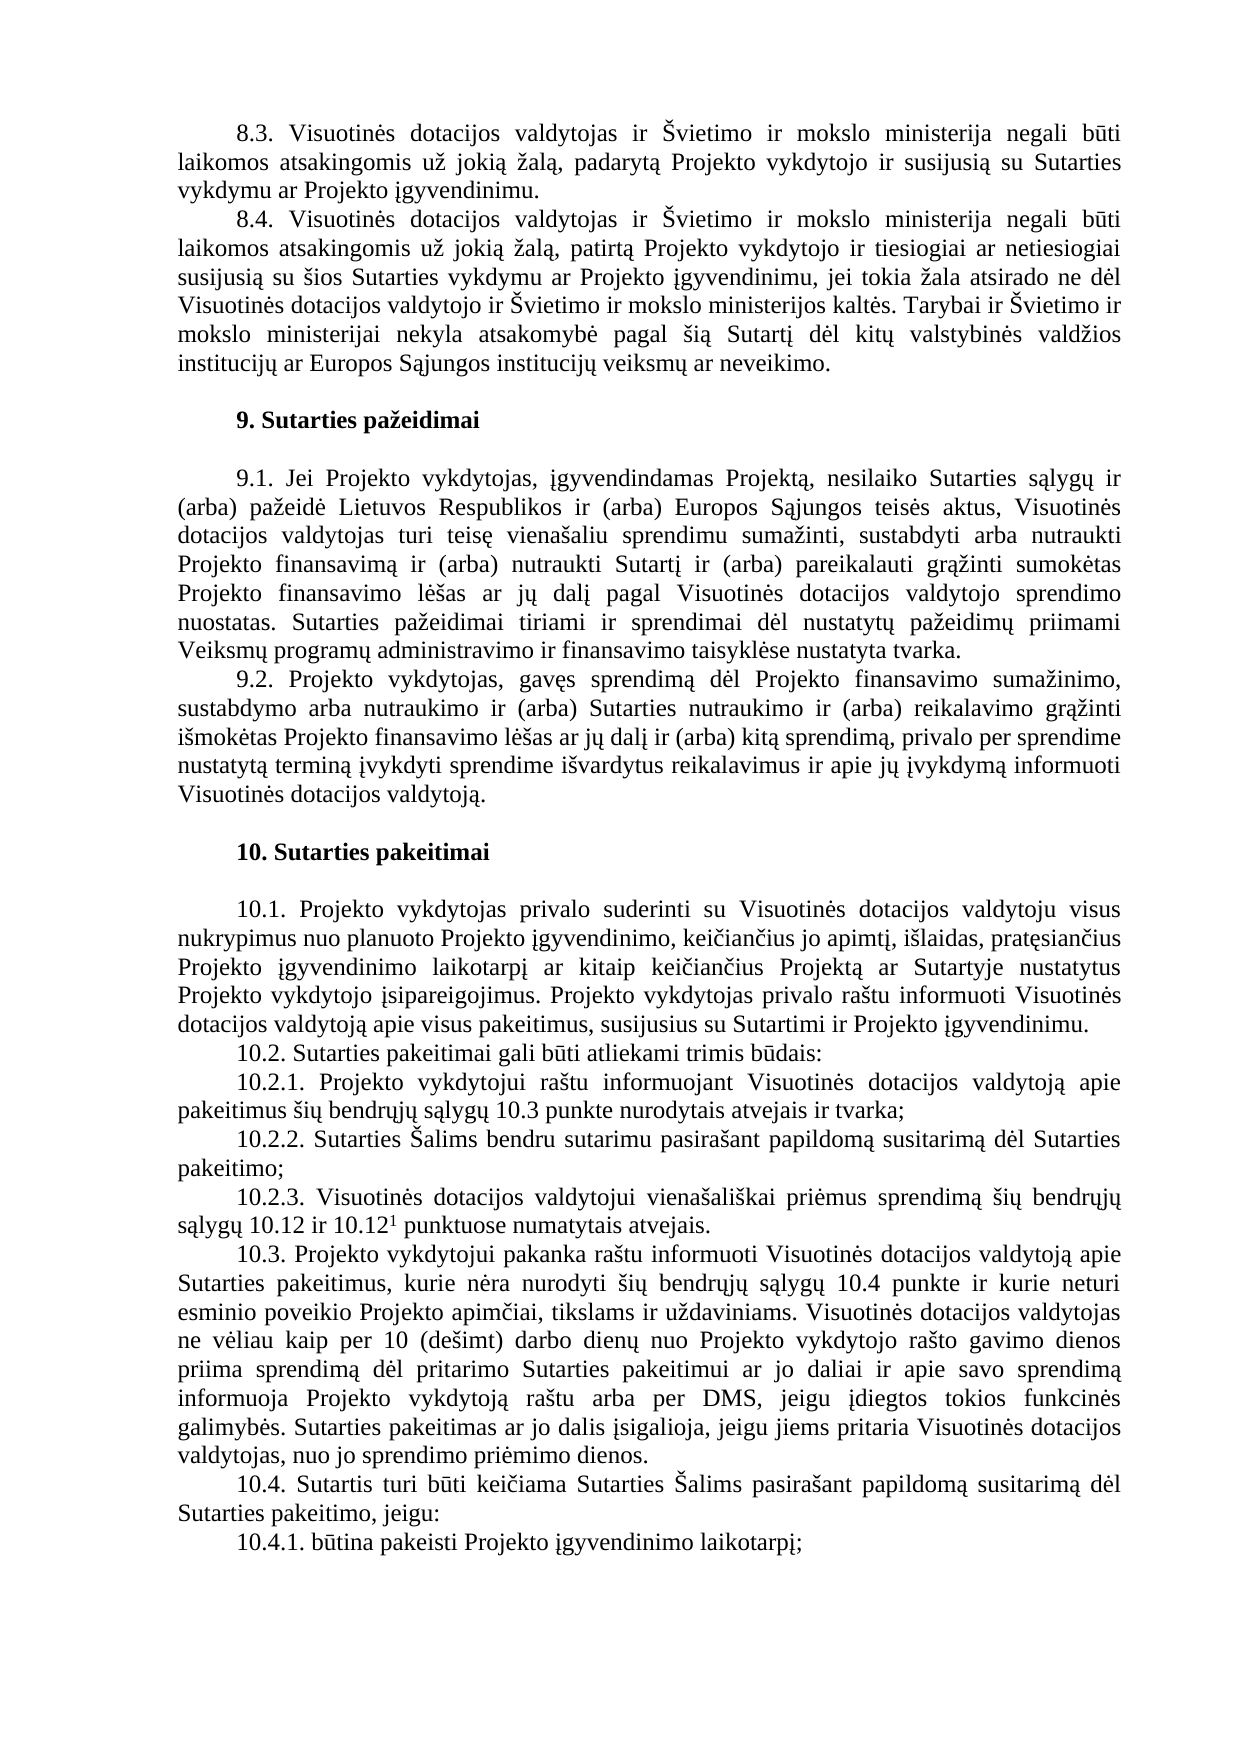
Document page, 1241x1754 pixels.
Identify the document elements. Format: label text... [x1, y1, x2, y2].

text 9. Sutarties pažeidimai [177, 406, 1122, 434]
text 9.1. Jei Projekto vykdytojas, įgyvendindamas Projektą, nesilaiko Sutarties sąlygų ir (arba) pažeidė Lietuvos Respublikos ir (arba) Europos Sąjungos teisės aktus, Visuotinės dotacijos valdytojas turi teisę vienašaliu sprendimu sumažinti, sustabdyti arba nutraukti Projekto finansavimą ir (arba) nutraukti Sutartį ir (arba) pareikalauti grąžinti sumokėtas Projekto finansavimo lėšas ar jų dalį pagal Visuotinės dotacijos valdytojo sprendimo nuostatas. Sutarties pažeidimai tiriami ir sprendimai dėl nustatytų pažeidimų priimami Veiksmų programų administravimo ir finansavimo taisyklėse nustatyta tvarka. [177, 463, 1122, 664]
text 10.4.1. būtina pakeisti Projekto įgyvendinimo laikotarpį; [177, 1527, 1122, 1556]
text 10. Sutarties pakeitimai [177, 837, 1122, 866]
text 10.2. Sutarties pakeitimai gali būti atliekami trimis būdais: [177, 1038, 1122, 1067]
text 10.4. Sutartis turi būti keičiama Sutarties Šalims pasirašant papildomą susitarimą dėl Sutarties pakeitimo, jeigu: [177, 1469, 1122, 1527]
text 9.2. Projekto vykdytojas, gavęs sprendimą dėl Projekto finansavimo sumažinimo, sustabdymo arba nutraukimo ir (arba) Sutarties nutraukimo ir (arba) reikalavimo grąžinti išmokėtas Projekto finansavimo lėšas ar jų dalį ir (arba) kitą sprendimą, privalo per sprendime nustatytą terminą įvykdyti sprendime išvardytus reikalavimus ir apie jų įvykdymą informuoti Visuotinės dotacijos valdytoją. [177, 664, 1122, 808]
text 10.2.2. Sutarties Šalims bendru sutarimu pasirašant papildomą susitarimą dėl Sutarties pakeitimo; [177, 1124, 1122, 1182]
text 10.1. Projekto vykdytojas privalo suderinti su Visuotinės dotacijos valdytoju visus nukrypimus nuo planuoto Projekto įgyvendinimo, keičiančius jo apimtį, išlaidas, pratęsiančius Projekto įgyvendinimo laikotarpį ar kitaip keičiančius Projektą ar Sutartyje nustatytus Projekto vykdytojo įsipareigojimus. Projekto vykdytojas privalo raštu informuoti Visuotinės dotacijos valdytoją apie visus pakeitimus, susijusius su Sutartimi ir Projekto įgyvendinimu. [177, 894, 1122, 1038]
text 10.2.3. Visuotinės dotacijos valdytojui vienašališkai priėmus sprendimą šių bendrųjų sąlygų 10.12 ir 10.121 punktuose numatytais atvejais. [177, 1182, 1122, 1239]
text 10.2.1. Projekto vykdytojui raštu informuojant Visuotinės dotacijos valdytoją apie pakeitimus šių bendrųjų sąlygų 10.3 punkte nurodytais atvejais ir tvarka; [177, 1067, 1122, 1124]
text 10.3. Projekto vykdytojui pakanka raštu informuoti Visuotinės dotacijos valdytoją apie Sutarties pakeitimus, kurie nėra nurodyti šių bendrųjų sąlygų 10.4 punkte ir kurie neturi esminio poveikio Projekto apimčiai, tikslams ir uždaviniams. Visuotinės dotacijos valdytojas ne vėliau kaip per 10 (dešimt) darbo dienų nuo Projekto vykdytojo rašto gavimo dienos priima sprendimą dėl pritarimo Sutarties pakeitimui ar jo daliai ir apie savo sprendimą informuoja Projekto vykdytoją raštu arba per DMS, jeigu įdiegtos tokios funkcinės galimybės. Sutarties pakeitimas ar jo dalis įsigalioja, jeigu jiems pritaria Visuotinės dotacijos valdytojas, nuo jo sprendimo priėmimo dienos. [177, 1239, 1122, 1469]
text 8.3. Visuotinės dotacijos valdytojas ir Švietimo ir mokslo ministerija negali būti laikomos atsakingomis už jokią žalą, padarytą Projekto vykdytojo ir susijusią su Sutarties vykdymu ar Projekto įgyvendinimu. [177, 118, 1122, 204]
text 8.4. Visuotinės dotacijos valdytojas ir Švietimo ir mokslo ministerija negali būti laikomos atsakingomis už jokią žalą, patirtą Projekto vykdytojo ir tiesiogiai ar netiesiogiai susijusią su šios Sutarties vykdymu ar Projekto įgyvendinimu, jei tokia žala atsirado ne dėl Visuotinės dotacijos valdytojo ir Švietimo ir mokslo ministerijos kaltės. Tarybai ir Švietimo ir mokslo ministerijai nekyla atsakomybė pagal šią Sutartį dėl kitų valstybinės valdžios institucijų ar Europos Sąjungos institucijų veiksmų ar neveikimo. [177, 204, 1122, 377]
